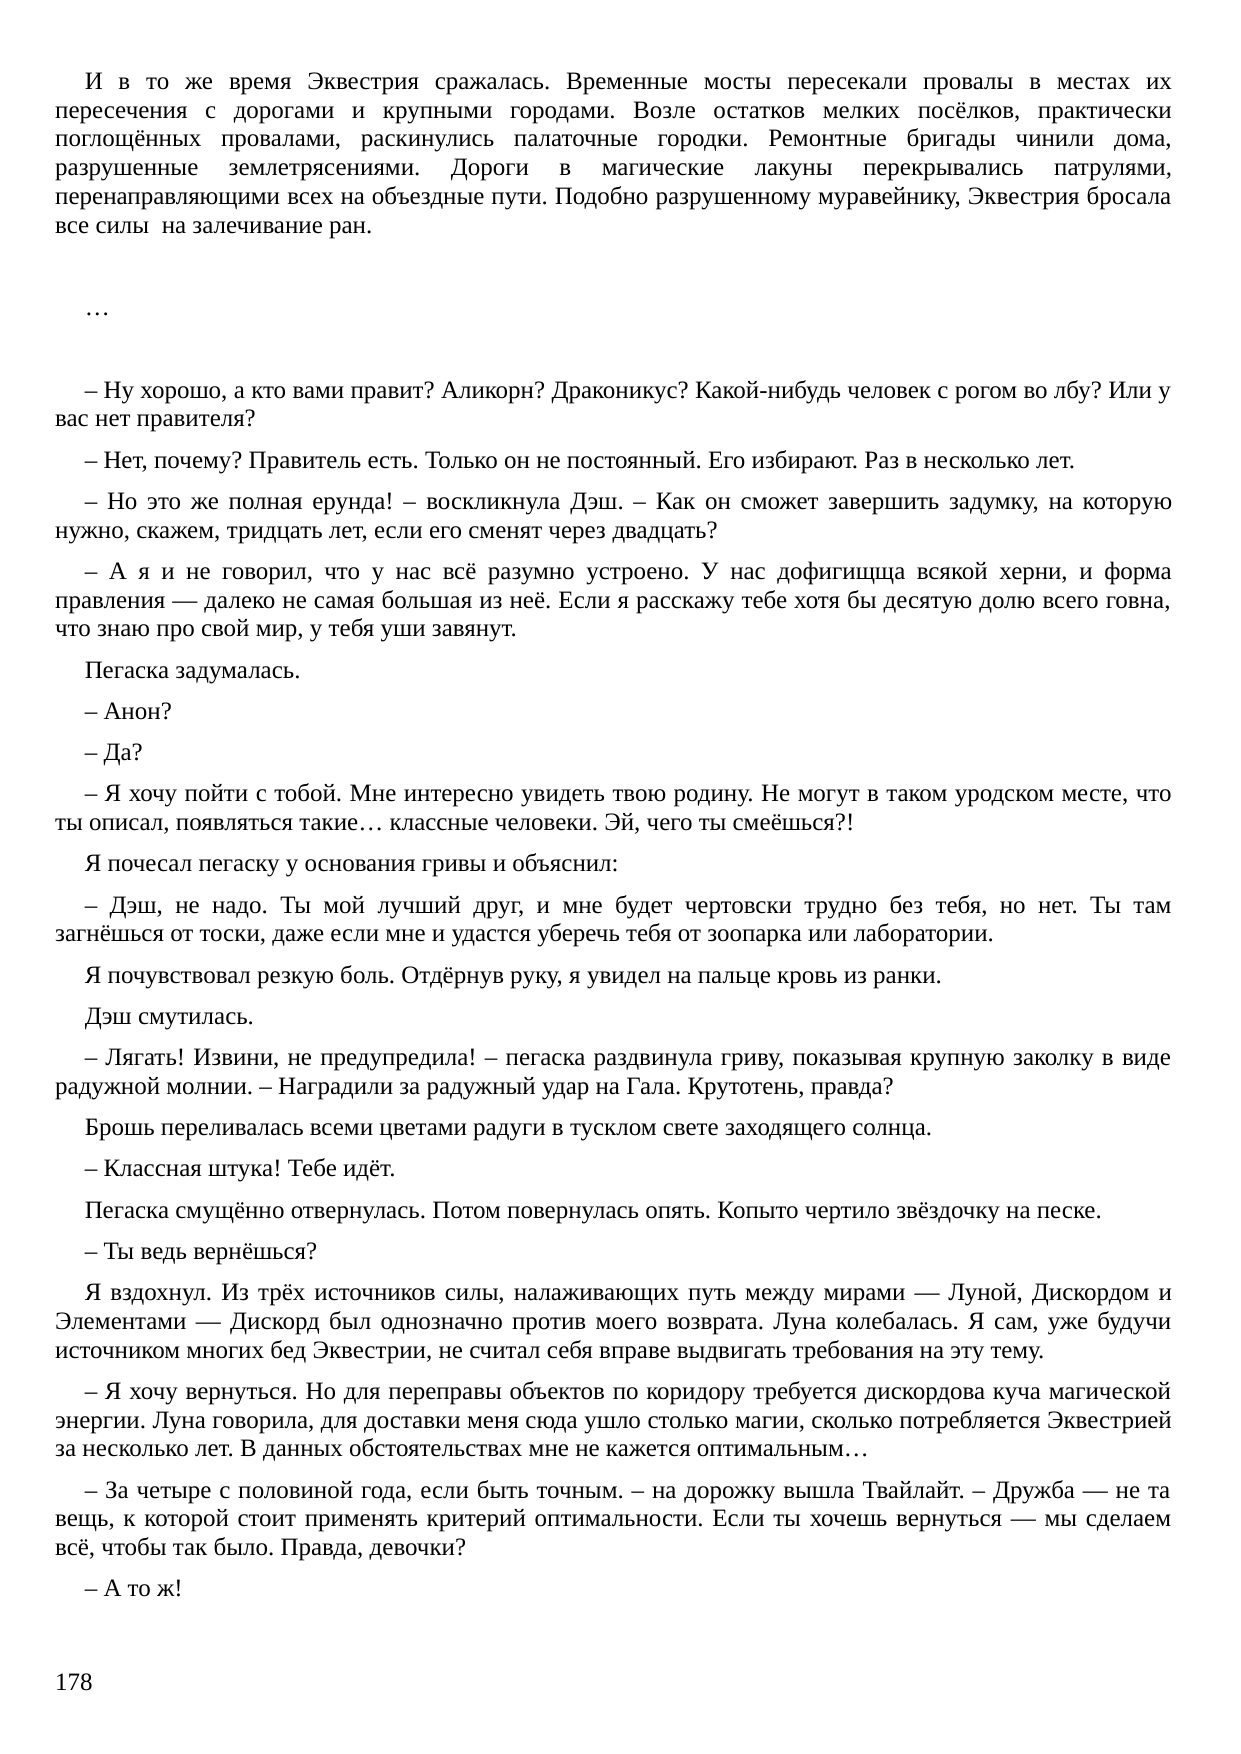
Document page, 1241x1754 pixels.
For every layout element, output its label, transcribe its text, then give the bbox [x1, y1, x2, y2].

text Я почувствовал резкую боль. Отдёрнув руку, я увидел на пальце кровь из ранки. [55, 960, 1173, 988]
text – Лягать! Извини, не предупредила! – пегаска раздвинула гриву, показывая крупную заколку в виде радужной молнии. – Наградили за радужный удар на Гала. Крутотень, правда? [55, 1042, 1173, 1100]
text – Ну хорошо, а кто вами правит? Аликорн? Драконикус? Какой-нибудь человек с рогом во лбу? Или у вас нет правителя? [55, 375, 1173, 432]
text – Я хочу вернуться. Но для переправы объектов по коридору требуется дискордова куча магической энергии. Луна говорила, для доставки меня сюда ушло столько магии, сколько потребляется Эквестрией за несколько лет. В данных обстоятельствах мне не кажется оптимальным… [55, 1376, 1173, 1462]
text И в то же время Эквестрия сражалась. Временные мосты пересекали провалы в местах их пересечения с дорогами и крупными городами. Возле остатков мелких посёлков, практически поглощённых провалами, раскинулись палаточные городки. Ремонтные бригады чинили дома, разрушенные землетрясениями. Дороги в магические лакуны перекрывались патрулями, перенаправляющими всех на объездные пути. Подобно разрушенному муравейнику, Эквестрия бросала все силы на залечивание ран. [55, 66, 1173, 238]
text – Ты ведь вернёшься? [55, 1236, 1173, 1265]
text – Анон? [55, 696, 1173, 725]
text – Дэш, не надо. Ты мой лучший друг, и мне будет чертовски трудно без тебя, но нет. Ты там загнёшься от тоски, даже если мне и удастся уберечь тебя от зоопарка или лаборатории. [55, 890, 1173, 947]
text – Да? [55, 737, 1173, 766]
text Я почесал пегаску у основания гривы и объяснил: [55, 848, 1173, 877]
text – Классная штука! Тебе идёт. [55, 1153, 1173, 1182]
text – За четыре с половиной года, если быть точным. – на дорожку вышла Твайлайт. – Дружба — не та вещь, к которой стоит применять критерий оптимальности. Если ты хочешь вернуться — мы сделаем всё, чтобы так было. Правда, девочки? [55, 1475, 1173, 1561]
text Пегаска задумалась. [55, 655, 1173, 683]
text – Нет, почему? Правитель есть. Только он не постоянный. Его избирают. Раз в несколько лет. [55, 445, 1173, 473]
text Пегаска смущённо отвернулась. Потом повернулась опять. Копыто чертило звёздочку на песке. [55, 1195, 1173, 1223]
text – А я и не говорил, что у нас всё разумно устроено. У нас дофигищща всякой херни, и форма правления — далеко не самая большая из неё. Если я расскажу тебе хотя бы десятую долю всего говна, что знаю про свой мир, у тебя уши завянут. [55, 556, 1173, 642]
text … [55, 292, 1173, 321]
text Я вздохнул. Из трёх источников силы, налаживающих путь между мирами — Луной, Дискордом и Элементами — Дискорд был однозначно против моего возврата. Луна колебалась. Я сам, уже будучи источником многих бед Эквестрии, не считал себя вправе выдвигать требования на эту тему. [55, 1277, 1173, 1363]
text Дэш смутилась. [55, 1001, 1173, 1030]
text Брошь переливалась всеми цветами радуги в тусклом свете заходящего солнца. [55, 1112, 1173, 1141]
text – Но это же полная ерунда! – воскликнула Дэш. – Как он сможет завершить задумку, на которую нужно, скажем, тридцать лет, если его сменят через двадцать? [55, 486, 1173, 543]
text – А то ж! [55, 1573, 1173, 1602]
text – Я хочу пойти с тобой. Мне интересно увидеть твою родину. Не могут в таком уродском месте, что ты описал, появляться такие… классные человеки. Эй, чего ты смеёшься?! [55, 778, 1173, 836]
